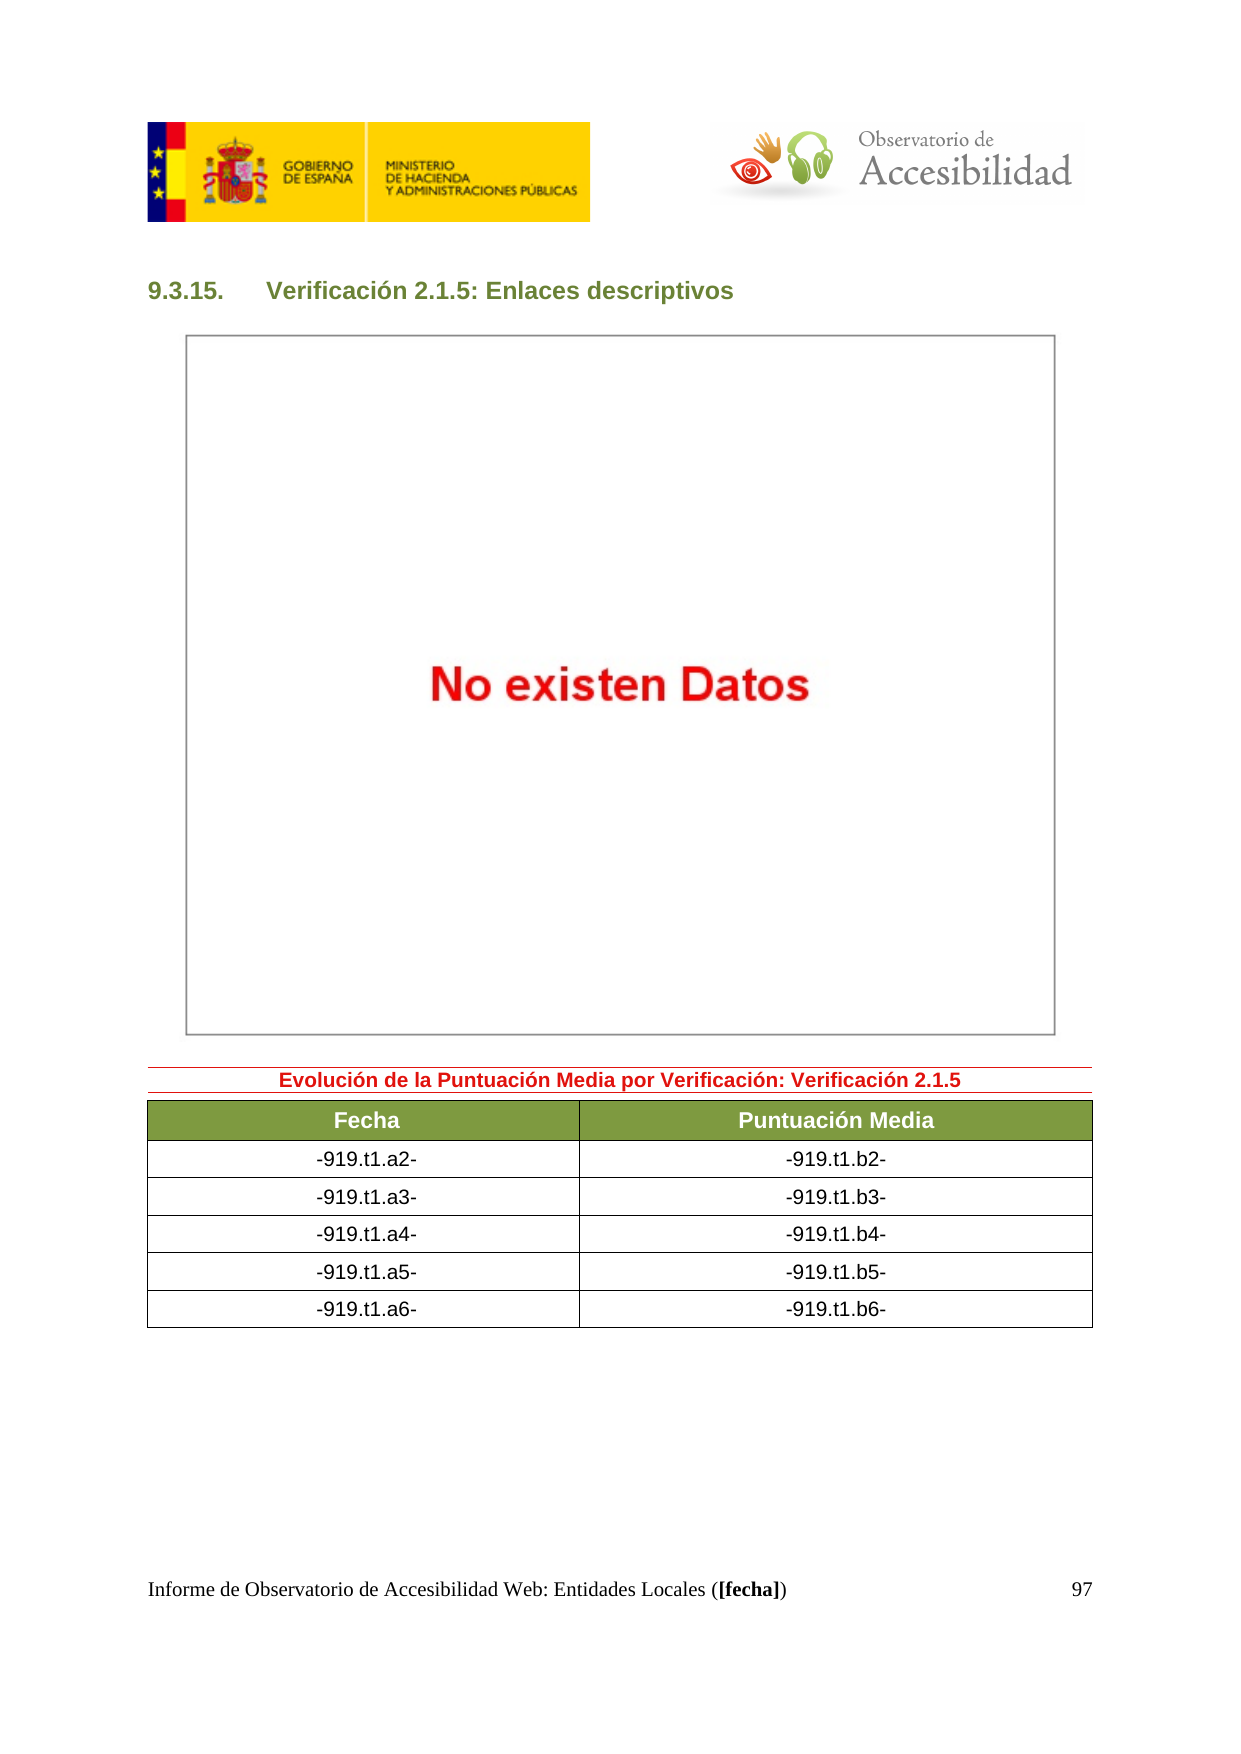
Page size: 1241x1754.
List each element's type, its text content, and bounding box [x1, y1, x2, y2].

list Verificación 2.1.5: Enlaces descriptivos [148, 276, 1092, 304]
table_cell -919.t1.a6- [148, 1291, 579, 1327]
table_cell -919.t1.b4- [580, 1216, 1092, 1252]
text Evolución de la Puntuación Media por Verificación: Verificación 2.1.5 [148, 1068, 1092, 1092]
table_cell -919.t1.b2- [580, 1141, 1092, 1177]
picture [710, 122, 1086, 205]
table_cell -919.t1.b6- [580, 1291, 1092, 1327]
table_cell -919.t1.a4- [148, 1216, 579, 1252]
picture [178, 332, 1062, 1042]
table_cell -919.t1.b5- [580, 1253, 1092, 1290]
table_cell -919.t1.a5- [148, 1253, 579, 1290]
table_header Puntuación Media [580, 1101, 1092, 1140]
picture [147, 122, 591, 222]
table_cell -919.t1.a3- [148, 1178, 579, 1215]
table_cell -919.t1.a2- [148, 1141, 579, 1177]
table_cell -919.t1.b3- [580, 1178, 1092, 1215]
table_header Fecha [148, 1101, 579, 1140]
